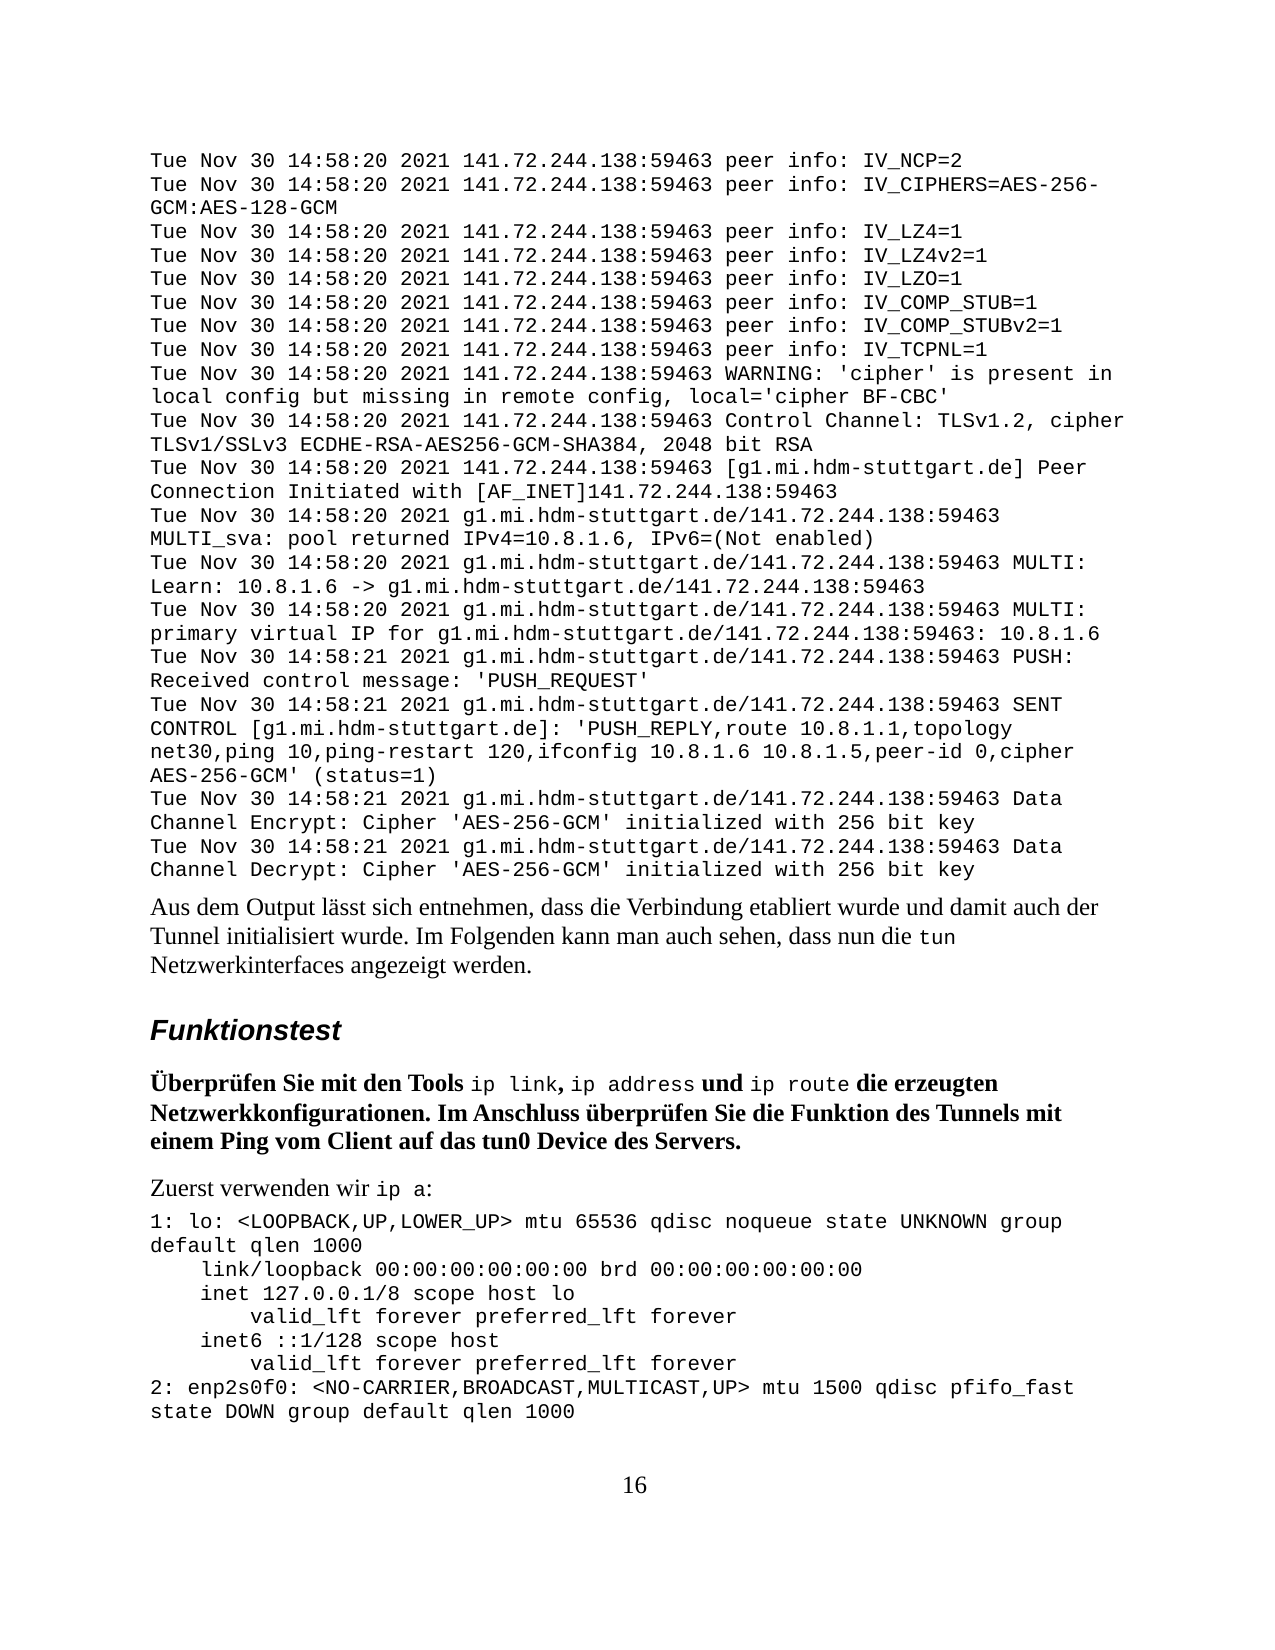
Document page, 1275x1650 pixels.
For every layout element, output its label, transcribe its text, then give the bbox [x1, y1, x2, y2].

text Tue Nov 30 14:58:21 2021 g1.mi.hdm-stuttgart.de/141.72.244.138:59463 PUSH: Received control message: 'PUSH_REQUEST' [150, 647, 1125, 694]
text Tue Nov 30 14:58:20 2021 141.72.244.138:59463 peer info: IV_LZ4v2=1 [150, 244, 1125, 268]
text Tue Nov 30 14:58:20 2021 g1.mi.hdm-stuttgart.de/141.72.244.138:59463 MULTI_sva: pool returned IPv4=10.8.1.6, IPv6=(Not enabled) [150, 505, 1125, 552]
text Zuerst verwenden wir ip a: [150, 1173, 1125, 1203]
text 2: enp2s0f0: <NO-CARRIER,BROADCAST,MULTICAST,UP> mtu 1500 qdisc pfifo_fast state DOWN group default qlen 1000 [150, 1377, 1125, 1424]
text Tue Nov 30 14:58:20 2021 141.72.244.138:59463 [g1.mi.hdm-stuttgart.de] Peer Connection Initiated with [AF_INET]141.72.244.138:59463 [150, 457, 1125, 505]
text Tue Nov 30 14:58:20 2021 141.72.244.138:59463 peer info: IV_LZO=1 [150, 268, 1125, 292]
text 1: lo: <LOOPBACK,UP,LOWER_UP> mtu 65536 qdisc noqueue state UNKNOWN group default qlen 1000 [150, 1212, 1125, 1259]
text inet6 ::1/128 scope host [150, 1330, 1125, 1353]
text valid_lft forever preferred_lft forever [150, 1353, 1125, 1377]
text Tue Nov 30 14:58:20 2021 141.72.244.138:59463 Control Channel: TLSv1.2, cipher TLSv1/SSLv3 ECDHE-RSA-AES256-GCM-SHA384, 2048 bit RSA [150, 410, 1125, 457]
text inet 127.0.0.1/8 scope host lo [150, 1282, 1125, 1306]
text Tue Nov 30 14:58:20 2021 141.72.244.138:59463 peer info: IV_LZ4=1 [150, 221, 1125, 244]
text Tue Nov 30 14:58:21 2021 g1.mi.hdm-stuttgart.de/141.72.244.138:59463 SENT CONTROL [g1.mi.hdm-stuttgart.de]: 'PUSH_REPLY,route 10.8.1.1,topology net30,ping 10,ping-restart 120,ifconfig 10.8.1.6 10.8.1.5,peer-id 0,cipher AES-256-GCM' (status=1) [150, 694, 1125, 788]
text Tue Nov 30 14:58:20 2021 141.72.244.138:59463 peer info: IV_NCP=2 [150, 150, 1125, 174]
text Tue Nov 30 14:58:20 2021 141.72.244.138:59463 WARNING: 'cipher' is present in local config but missing in remote config, local='cipher BF-CBC' [150, 363, 1125, 410]
text valid_lft forever preferred_lft forever [150, 1306, 1125, 1330]
text Tue Nov 30 14:58:20 2021 141.72.244.138:59463 peer info: IV_CIPHERS=AES-256-GCM:AES-128-GCM [150, 174, 1125, 221]
text Überprüfen Sie mit den Tools ip link, ip address und ip route die erzeugten Netzwerkkonfigurationen. Im Anschluss überprüfen Sie die Funktion des Tunnels mit einem Ping vom Client auf das tun0 Device des Servers. [150, 1068, 1125, 1155]
text link/loopback 00:00:00:00:00:00 brd 00:00:00:00:00:00 [150, 1259, 1125, 1282]
text Tue Nov 30 14:58:20 2021 g1.mi.hdm-stuttgart.de/141.72.244.138:59463 MULTI: Learn: 10.8.1.6 -> g1.mi.hdm-stuttgart.de/141.72.244.138:59463 [150, 552, 1125, 599]
text Tue Nov 30 14:58:21 2021 g1.mi.hdm-stuttgart.de/141.72.244.138:59463 Data Channel Decrypt: Cipher 'AES-256-GCM' initialized with 256 bit key [150, 836, 1125, 883]
text Tue Nov 30 14:58:20 2021 g1.mi.hdm-stuttgart.de/141.72.244.138:59463 MULTI: primary virtual IP for g1.mi.hdm-stuttgart.de/141.72.244.138:59463: 10.8.1.6 [150, 599, 1125, 647]
text Tue Nov 30 14:58:20 2021 141.72.244.138:59463 peer info: IV_TCPNL=1 [150, 339, 1125, 363]
text Aus dem Output lässt sich entnehmen, dass die Verbindung etabliert wurde und damit auch der Tunnel initialisiert wurde. Im Folgenden kann man auch sehen, dass nun die tun Netzwerkinterfaces angezeigt werden. [150, 892, 1125, 979]
text Tue Nov 30 14:58:20 2021 141.72.244.138:59463 peer info: IV_COMP_STUB=1 [150, 292, 1125, 316]
subtitle Funktionstest [150, 1013, 1125, 1047]
text Tue Nov 30 14:58:20 2021 141.72.244.138:59463 peer info: IV_COMP_STUBv2=1 [150, 316, 1125, 339]
text Tue Nov 30 14:58:21 2021 g1.mi.hdm-stuttgart.de/141.72.244.138:59463 Data Channel Encrypt: Cipher 'AES-256-GCM' initialized with 256 bit key [150, 788, 1125, 836]
